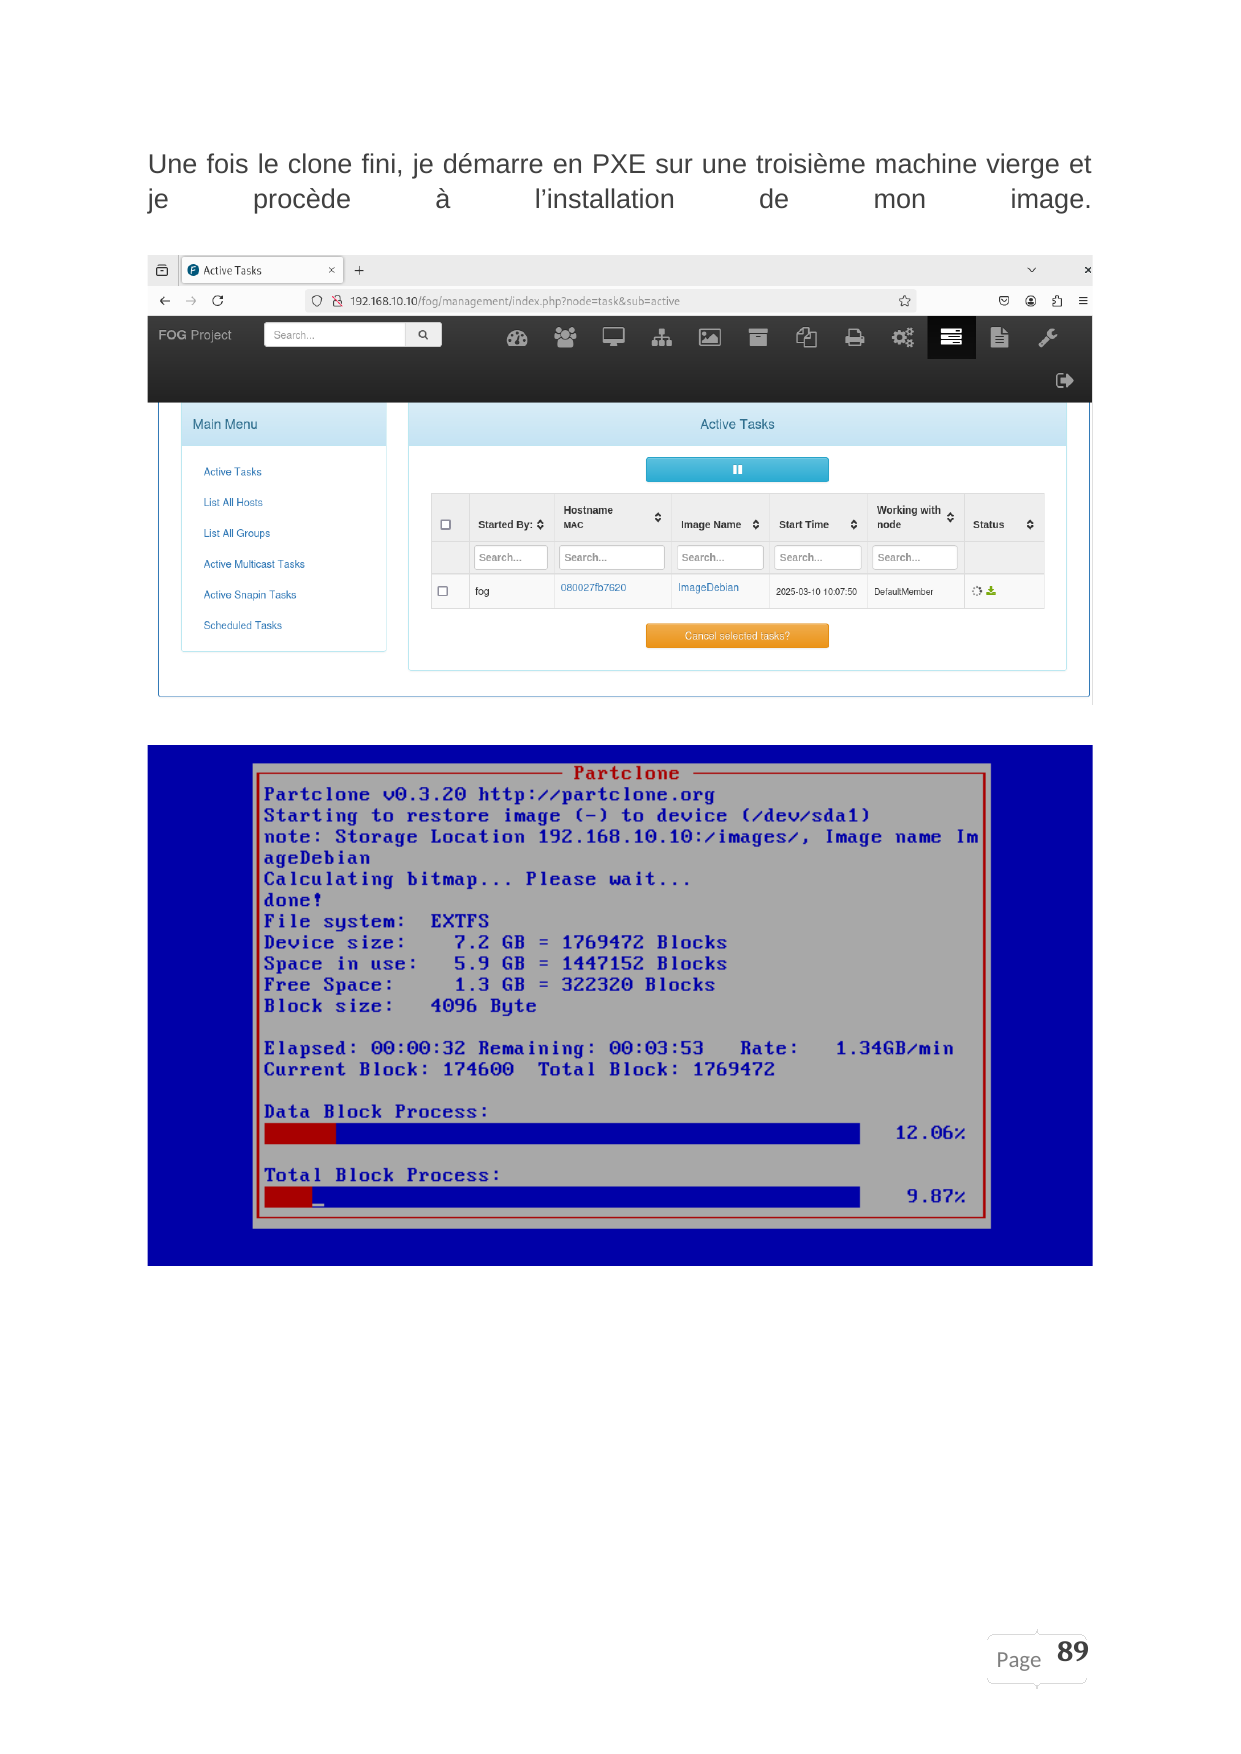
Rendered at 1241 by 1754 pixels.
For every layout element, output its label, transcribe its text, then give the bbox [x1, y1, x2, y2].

text [148, 705, 1093, 745]
picture [147, 255, 1093, 705]
text Une fois le clone fini, je démarre en PXE sur une troisième machine vierge et je procède à l’installation de mon image. [148, 148, 1093, 255]
picture [147, 745, 1093, 1266]
